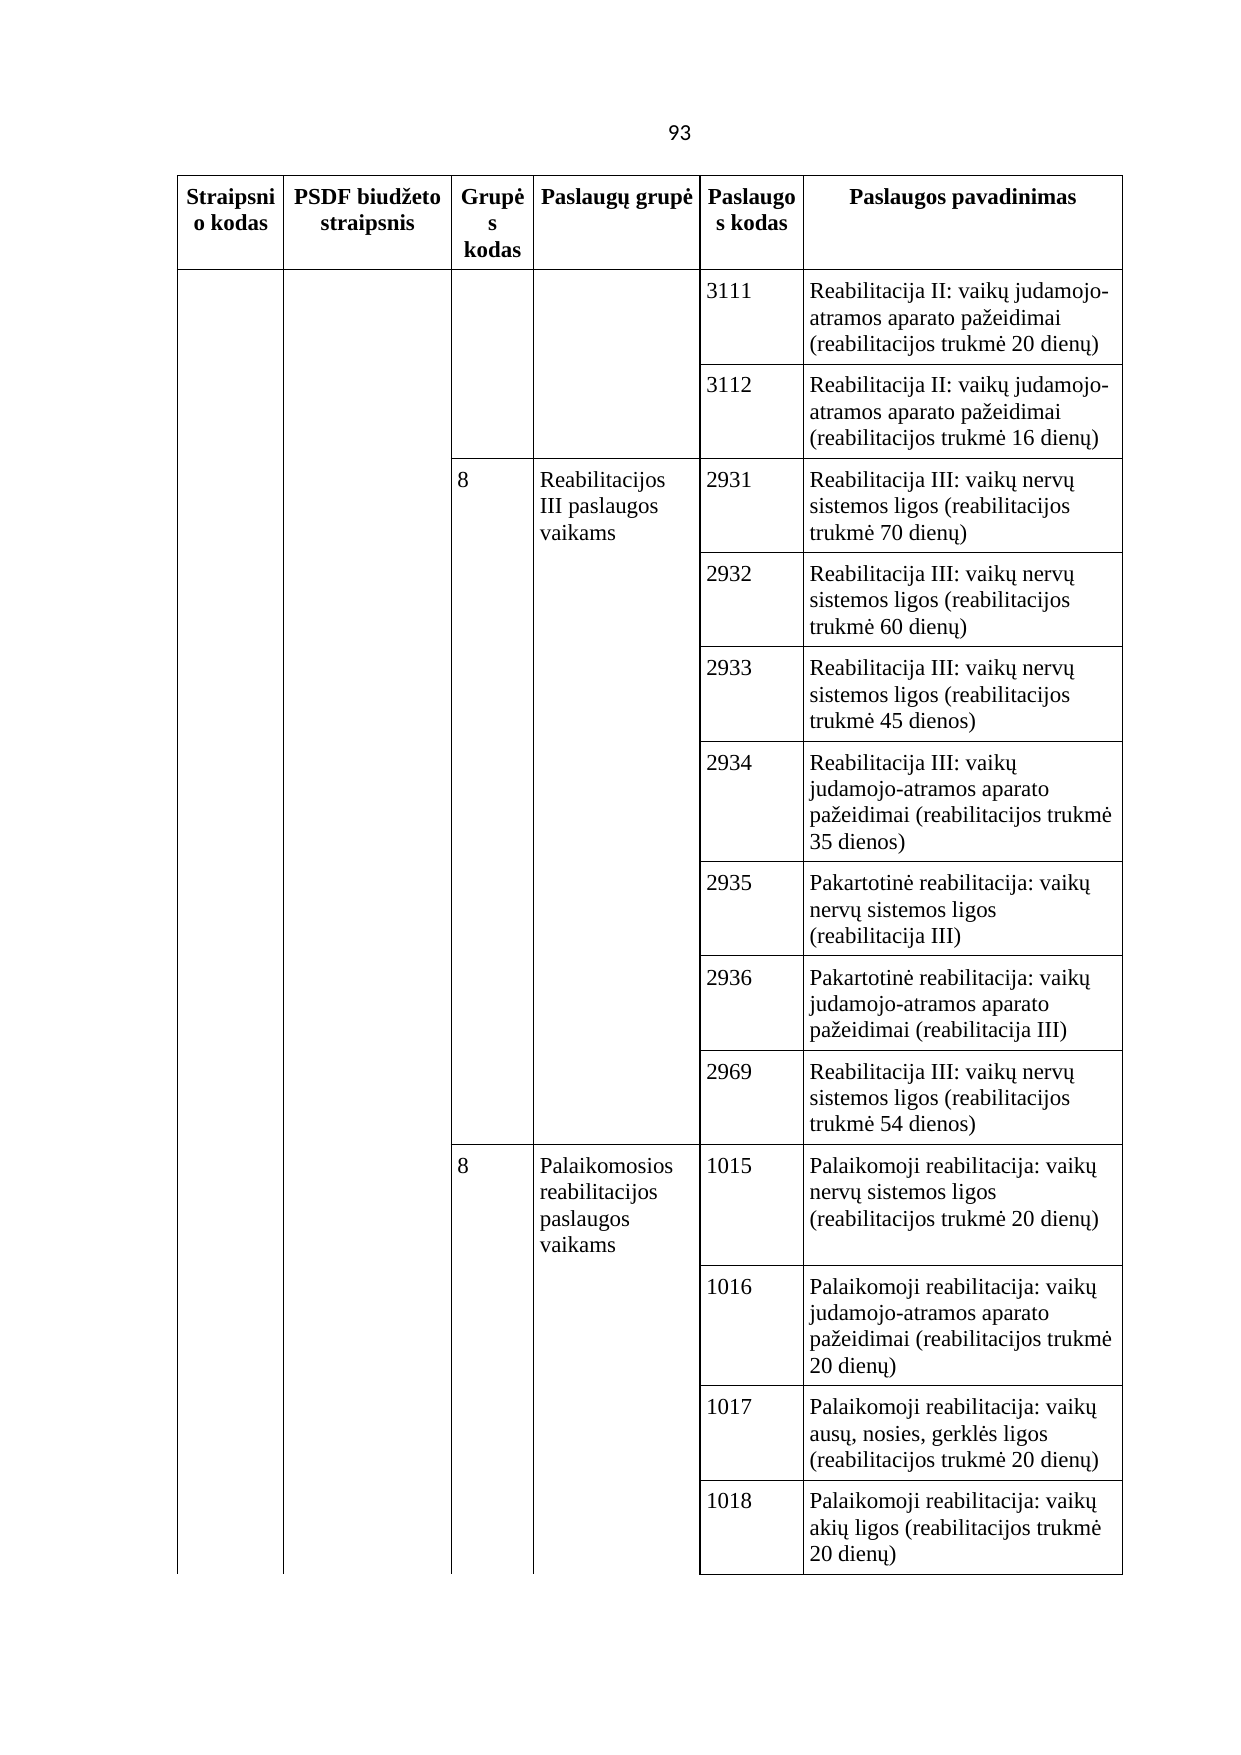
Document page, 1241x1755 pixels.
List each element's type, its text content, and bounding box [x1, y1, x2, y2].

table_cell Reabilitacija II: vaikų judamojo-atramos aparato pažeidimai (reabilitacijos trukmė 20 dienų) [804, 270, 1122, 363]
table_cell Palaikomoji reabilitacija: vaikų judamojo-atramos aparato pažeidimai (reabilitacijos trukmė 20 dienų) [804, 1266, 1122, 1385]
table_cell Palaikomosios reabilitacijos paslaugos vaikams [534, 1145, 699, 1264]
table_cell Pakartotinė reabilitacija: vaikų judamojo-atramos aparato pažeidimai (reabilitacija III) [804, 956, 1122, 1050]
table_cell [534, 364, 699, 458]
table_cell Pakartotinė reabilitacija: vaikų nervų sistemos ligos (reabilitacija III) [804, 862, 1122, 955]
table_cell [534, 741, 699, 861]
table_header PSDF biudžeto straipsnis [284, 176, 451, 269]
table_cell [452, 270, 533, 363]
table_cell [284, 552, 451, 646]
table_cell [452, 1265, 533, 1385]
table_cell [178, 1050, 283, 1144]
table_cell Palaikomoji reabilitacija: vaikų nervų sistemos ligos (reabilitacijos trukmė 20 dienų) [804, 1145, 1122, 1264]
table_cell Reabilitacija III: vaikų judamojo-atramos aparato pažeidimai (reabilitacijos trukmė 35 dienos) [804, 742, 1122, 861]
table_cell [534, 646, 699, 741]
table_cell 1018 [701, 1481, 803, 1574]
table_cell [178, 1144, 283, 1264]
table_cell [534, 1480, 699, 1574]
table_cell 2935 [701, 862, 803, 955]
table_cell [284, 1265, 451, 1385]
table_cell [178, 1385, 283, 1479]
table_cell 2933 [701, 647, 803, 741]
table_header Straipsnio kodas [178, 176, 283, 269]
table_cell 1017 [701, 1386, 803, 1479]
table_cell [452, 552, 533, 646]
table_cell [284, 955, 451, 1050]
table_cell [452, 364, 533, 458]
table_cell [178, 1480, 283, 1574]
table_header Paslaugų grupė [534, 176, 699, 269]
table_cell Reabilitacijos III paslaugos vaikams [534, 459, 699, 552]
table_cell [534, 1385, 699, 1479]
table_cell [284, 646, 451, 741]
table_cell [534, 1265, 699, 1385]
table_cell Reabilitacija III: vaikų nervų sistemos ligos (reabilitacijos trukmė 54 dienos) [804, 1051, 1122, 1144]
table_cell [284, 458, 451, 552]
table_cell Reabilitacija III: vaikų nervų sistemos ligos (reabilitacijos trukmė 60 dienų) [804, 553, 1122, 646]
table_cell [284, 741, 451, 861]
table_cell Palaikomoji reabilitacija: vaikų akių ligos (reabilitacijos trukmė 20 dienų) [804, 1481, 1122, 1574]
table_cell [452, 646, 533, 741]
table_cell [178, 646, 283, 741]
table_cell [284, 270, 451, 363]
table_cell [284, 1480, 451, 1574]
table_cell 2932 [701, 553, 803, 646]
table_cell 2934 [701, 742, 803, 861]
table_cell [452, 1480, 533, 1574]
table_header Grupės kodas [452, 176, 533, 269]
table_cell [178, 955, 283, 1050]
table_cell [284, 364, 451, 458]
table_cell [178, 552, 283, 646]
table_cell [178, 741, 283, 861]
table_cell 8 [452, 1145, 533, 1264]
table_header Paslaugos kodas [701, 176, 803, 269]
table_cell Palaikomoji reabilitacija: vaikų ausų, nosies, gerklės ligos (reabilitacijos trukmė 20 dienų) [804, 1386, 1122, 1479]
table_cell [452, 955, 533, 1144]
table_cell [452, 1385, 533, 1479]
table_cell [284, 1385, 451, 1479]
table_cell [178, 1265, 283, 1385]
table_cell [284, 861, 451, 955]
table_cell [534, 270, 699, 363]
table_cell 8 [452, 459, 533, 552]
table_cell [178, 458, 283, 552]
table_cell [534, 955, 699, 1144]
table_cell [534, 861, 699, 955]
table_cell 1016 [701, 1266, 803, 1385]
table_cell [452, 861, 533, 955]
table_cell 1015 [701, 1145, 803, 1264]
table_cell 3112 [701, 365, 803, 458]
table_cell [452, 741, 533, 861]
table_cell Reabilitacija II: vaikų judamojo-atramos aparato pažeidimai (reabilitacijos trukmė 16 dienų) [804, 365, 1122, 458]
table_cell Reabilitacija III: vaikų nervų sistemos ligos (reabilitacijos trukmė 45 dienos) [804, 647, 1122, 741]
table_cell 2931 [701, 459, 803, 552]
table_cell [284, 1050, 451, 1144]
table_cell [284, 1144, 451, 1264]
table_cell [178, 364, 283, 458]
table_cell [534, 552, 699, 646]
table_cell Reabilitacija III: vaikų nervų sistemos ligos (reabilitacijos trukmė 70 dienų) [804, 459, 1122, 552]
table_cell [178, 270, 283, 363]
table_cell 2969 [701, 1051, 803, 1144]
table_header Paslaugos pavadinimas [804, 176, 1122, 269]
table_cell 3111 [701, 270, 803, 363]
table_cell [178, 861, 283, 955]
table_cell 2936 [701, 956, 803, 1050]
